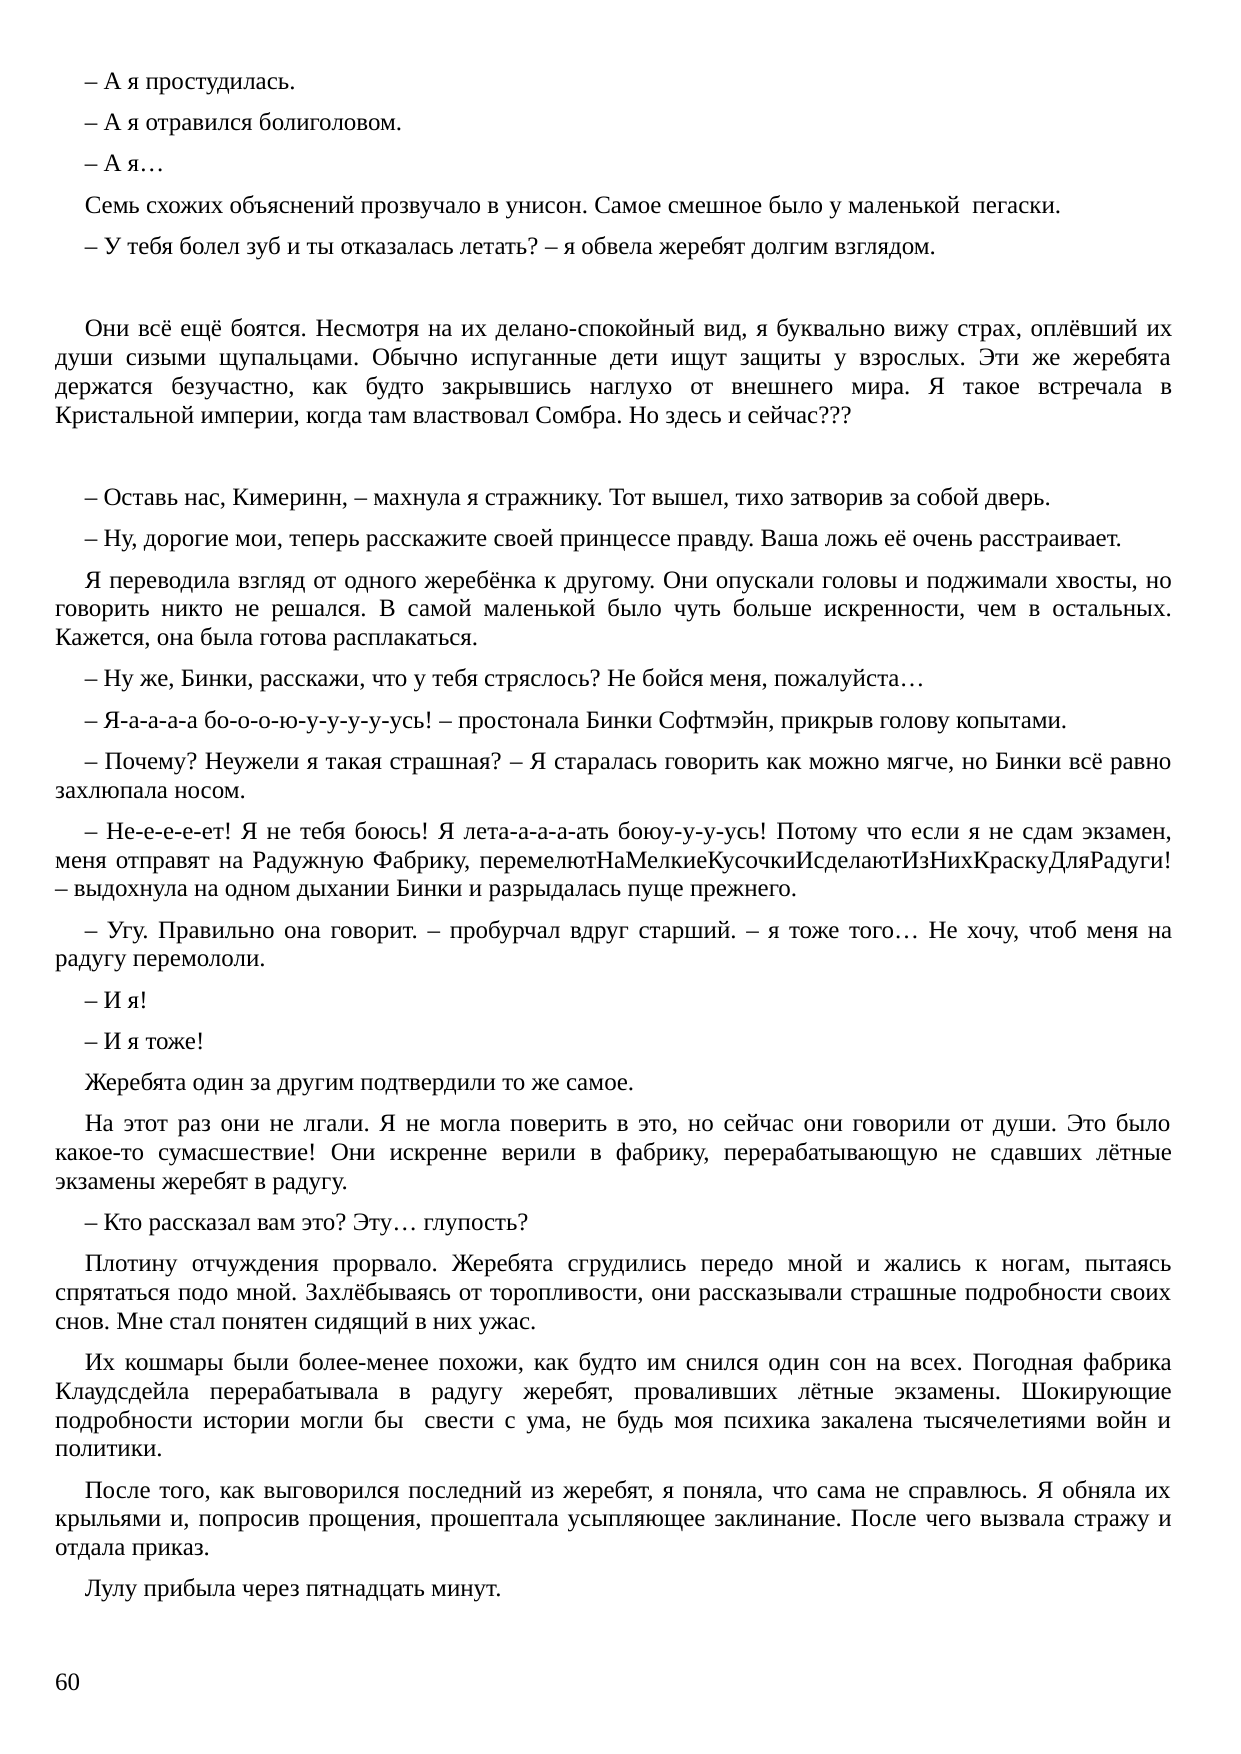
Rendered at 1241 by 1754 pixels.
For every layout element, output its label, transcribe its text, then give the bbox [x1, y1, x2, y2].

text – А я простудилась. [55, 66, 1173, 95]
text – А я… [55, 148, 1173, 177]
text Я переводила взгляд от одного жеребёнка к другому. Они опускали головы и поджимали хвосты, но говорить никто не решался. В самой маленькой было чуть больше искренности, чем в остальных. Кажется, она была готова расплакаться. [55, 565, 1173, 651]
text – Кто рассказал вам это? Эту… глупость? [55, 1207, 1173, 1236]
text – Угу. Правильно она говорит. – пробурчал вдруг старший. – я тоже того… Не хочу, чтоб меня на радугу перемололи. [55, 915, 1173, 972]
text Семь схожих объяснений прозвучало в унисон. Самое смешное было у маленькой пегаски. [55, 190, 1173, 218]
text – И я! [55, 985, 1173, 1013]
text Они всё ещё боятся. Несмотря на их делано-спокойный вид, я буквально вижу страх, оплёвший их души сизыми щупальцами. Обычно испуганные дети ищут защиты у взрослых. Эти же жеребята держатся безучастно, как будто закрывшись наглухо от внешнего мира. Я такое встречала в Кристальной империи, когда там властвовал Сомбра. Но здесь и сейчас??? [55, 313, 1173, 428]
text – Я-а-а-а-а бо-о-о-ю-у-у-у-у-усь! – простонала Бинки Софтмэйн, прикрыв голову копытами. [55, 705, 1173, 733]
text После того, как выговорился последний из жеребят, я поняла, что сама не справлюсь. Я обняла их крыльями и, попросив прощения, прошептала усыпляющее заклинание. После чего вызвала стражу и отдала приказ. [55, 1475, 1173, 1561]
text – Оставь нас, Кимеринн, – махнула я стражнику. Тот вышел, тихо затворив за собой дверь. [55, 482, 1173, 511]
text – А я отравился болиголовом. [55, 107, 1173, 136]
text Их кошмары были более-менее похожи, как будто им снился один сон на всех. Погодная фабрика Клаудсдейла перерабатывала в радугу жеребят, проваливших лётные экзамены. Шокирующие подробности истории могли бы свести с ума, не будь моя психика закалена тысячелетиями войн и политики. [55, 1347, 1173, 1462]
text – Не-е-е-е-ет! Я не тебя боюсь! Я лета-а-а-а-ать боюу-у-у-усь! Потому что если я не сдам экзамен, меня отправят на Радужную Фабрику, перемелютНаМелкиеКусочкиИсделаютИзНихКраскуДляРадуги! – выдохнула на одном дыхании Бинки и разрыдалась пуще прежнего. [55, 816, 1173, 902]
text На этот раз они не лгали. Я не могла поверить в это, но сейчас они говорили от души. Это было какое-то сумасшествие! Они искренне верили в фабрику, перерабатывающую не сдавших лётные экзамены жеребят в радугу. [55, 1108, 1173, 1195]
text – Ну, дорогие мои, теперь расскажите своей принцессе правду. Ваша ложь её очень расстраивает. [55, 523, 1173, 552]
text Плотину отчуждения прорвало. Жеребята сгрудились передо мной и жались к ногам, пытаясь спрятаться подо мной. Захлёбываясь от торопливости, они рассказывали страшные подробности своих снов. Мне стал понятен сидящий в них ужас. [55, 1248, 1173, 1335]
text Лулу прибыла через пятнадцать минут. [55, 1573, 1173, 1602]
text – Почему? Неужели я такая страшная? – Я старалась говорить как можно мягче, но Бинки всё равно захлюпала носом. [55, 746, 1173, 803]
text – И я тоже! [55, 1026, 1173, 1055]
text – У тебя болел зуб и ты отказалась летать? – я обвела жеребят долгим взглядом. [55, 231, 1173, 260]
text – Ну же, Бинки, расскажи, что у тебя стряслось? Не бойся меня, пожалуйста… [55, 663, 1173, 692]
text Жеребята один за другим подтвердили то же самое. [55, 1067, 1173, 1096]
